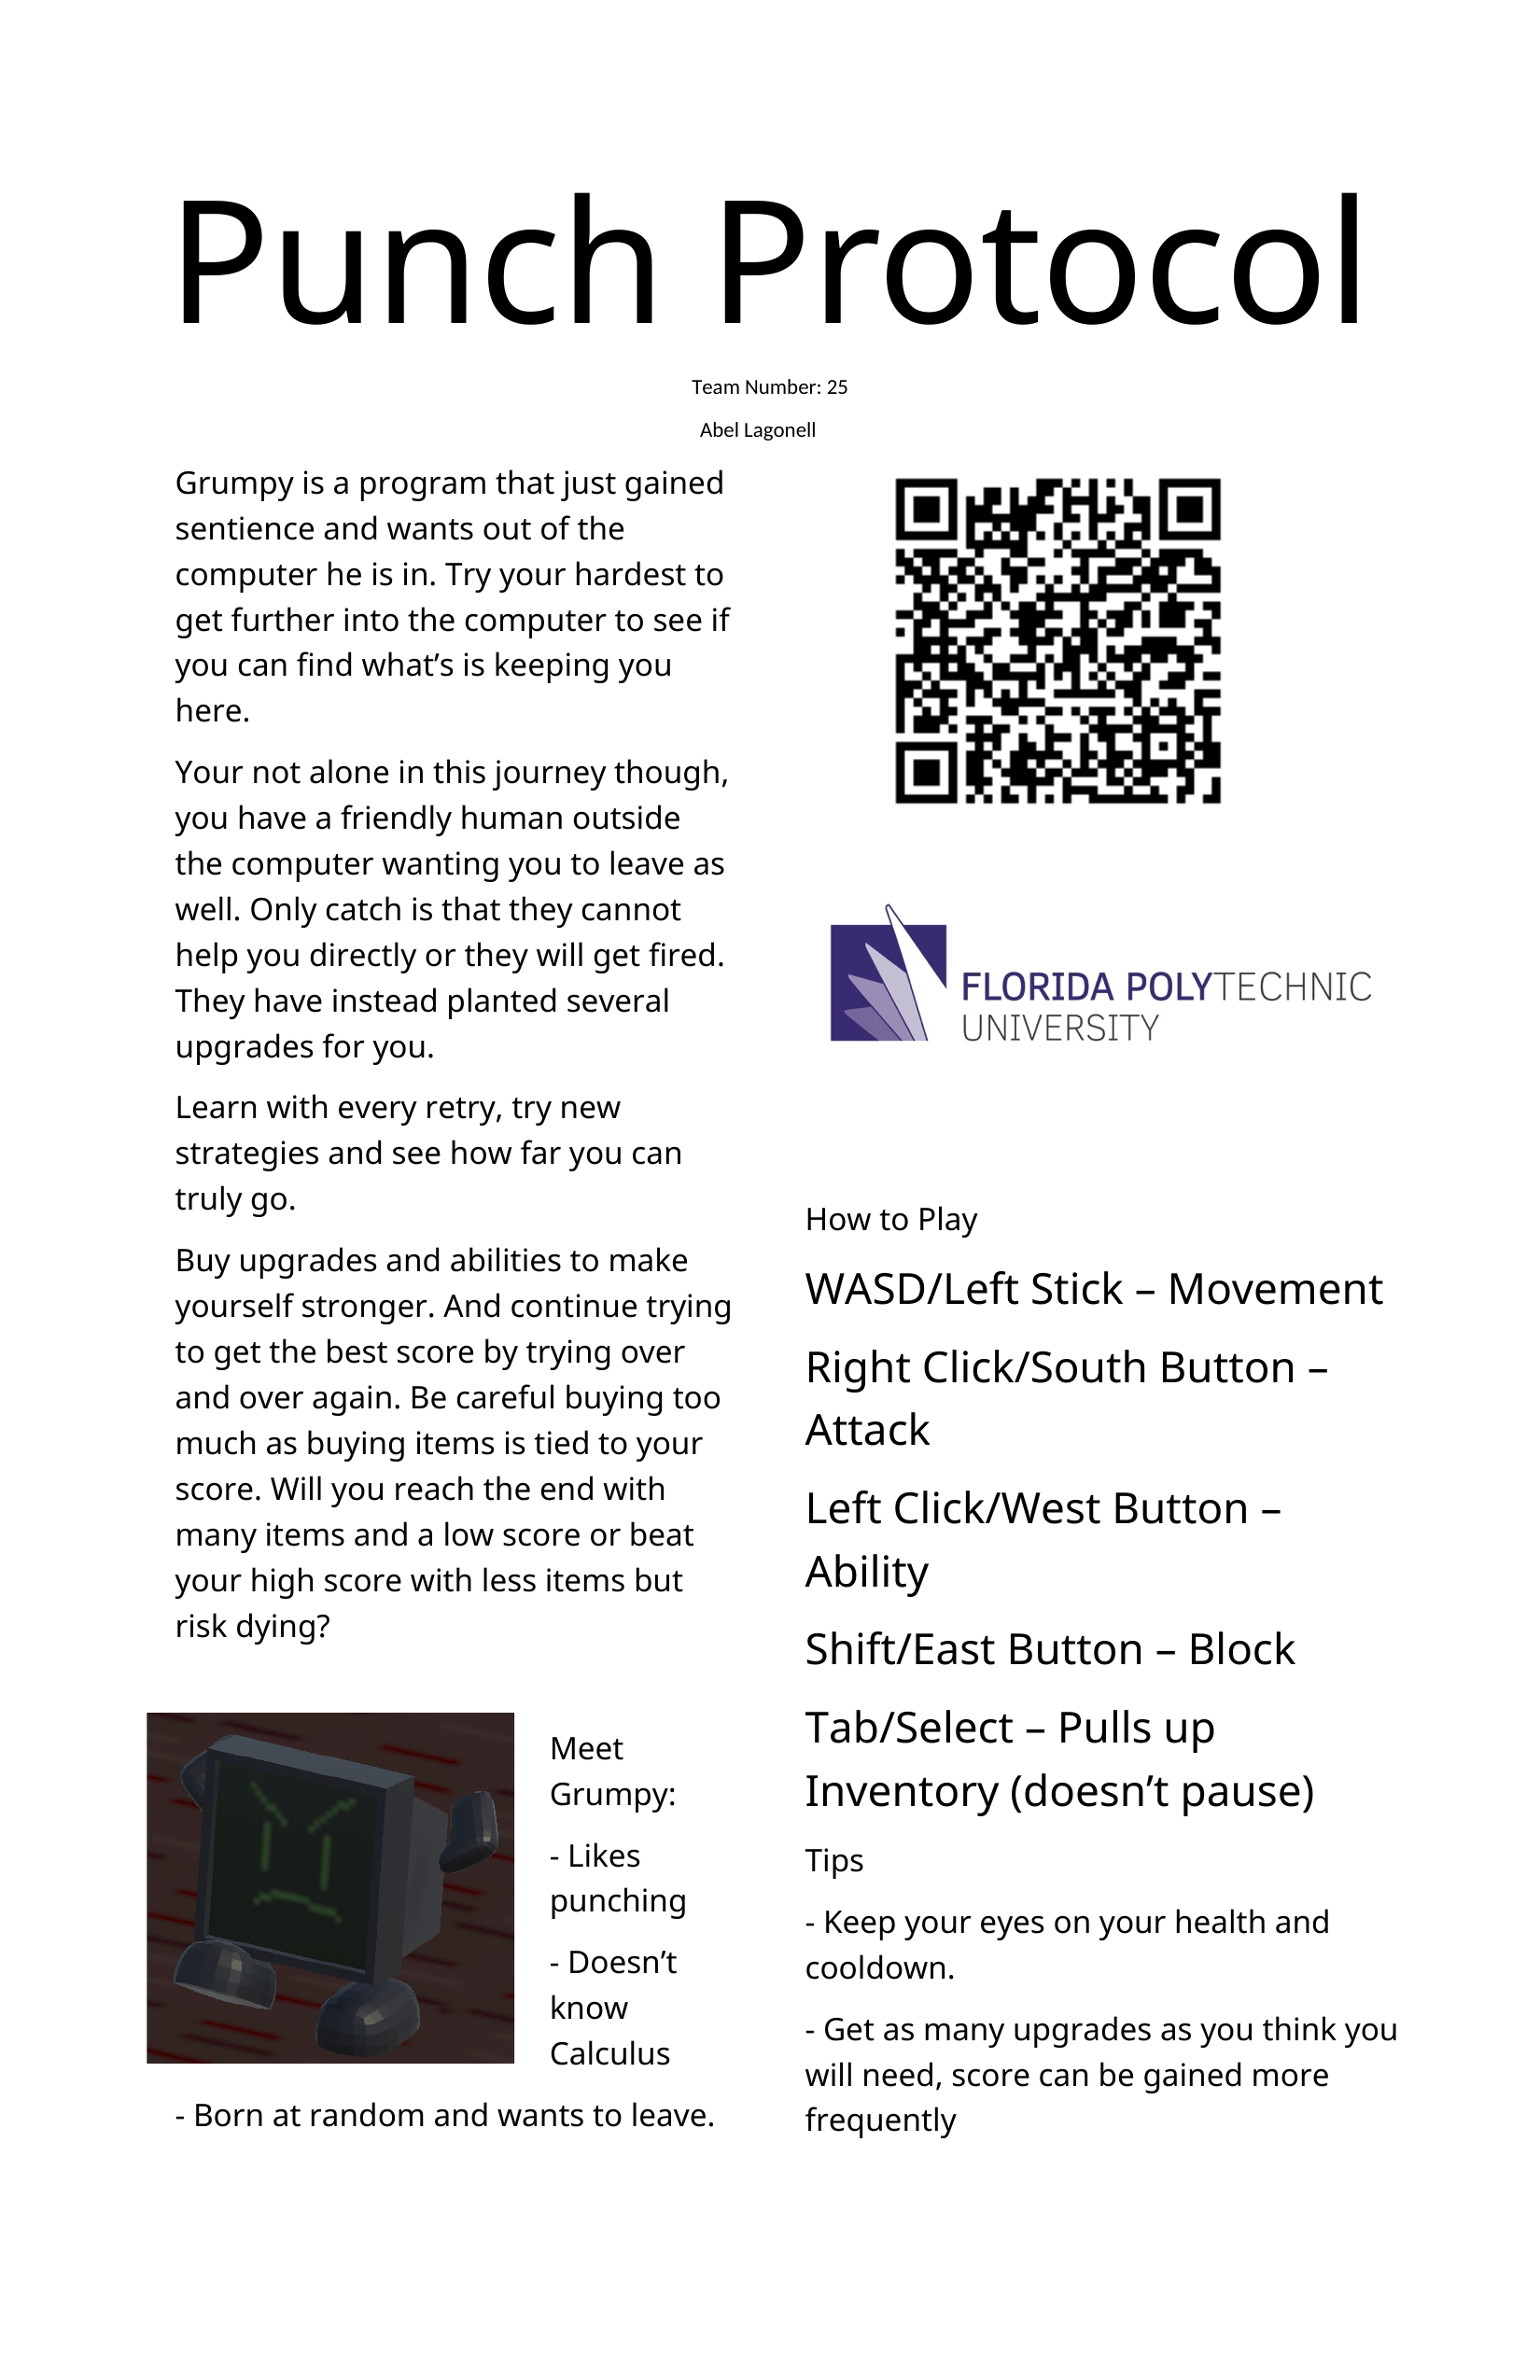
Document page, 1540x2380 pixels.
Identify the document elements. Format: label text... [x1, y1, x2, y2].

text Left Click/West Button – Ability [805, 1478, 1400, 1599]
title Punch Protocol [140, 140, 1400, 373]
text Shift/East Button – Block [805, 1619, 1400, 1677]
text How to Play [805, 1197, 1400, 1239]
picture [147, 1713, 515, 2064]
text Team Number: 25 [140, 373, 1400, 399]
text - Born at random and wants to leave. [175, 2093, 735, 2135]
text Abel Lagonell [140, 417, 1400, 442]
text Right Click/South Button – Attack [805, 1337, 1400, 1458]
text Tab/Select – Pulls up Inventory (doesn’t pause) [805, 1698, 1400, 1819]
text - Likes punching [515, 1833, 735, 1922]
text - Get as many upgrades as you think you will need, score can be gained more frequently [805, 2007, 1400, 2141]
text WASD/Left Stick – Movement [805, 1258, 1400, 1317]
text Learn with every retry, try new strategies and see how far you can truly go. [175, 1085, 735, 1220]
text Buy upgrades and abilities to make yourself stronger. And continue trying to get the best score by trying over and over again. Be careful buying too much as buying items is tied to your score. Will you reach the end with many items and a low score or beat your high score with less items but risk dying? [175, 1239, 735, 1646]
picture [819, 902, 1377, 1053]
text - Keep your eyes on your health and cooldown. [805, 1900, 1400, 1988]
picture [861, 444, 1256, 839]
text Tips [805, 1839, 1400, 1882]
text Grumpy is a program that just gained sentience and wants out of the computer he is in. Try your hardest to get further into the computer to see if you can find what’s is keeping you here. [175, 460, 735, 732]
text - Doesn’t know Calculus [175, 1940, 735, 2074]
text Meet Grumpy: [515, 1727, 735, 1814]
text Your not alone in this journey though, you have a friendly human outside the computer wanting you to leave as well. Only catch is that they cannot help you directly or they will get fired. They have instead planted several upgrades for you. [175, 750, 735, 1067]
